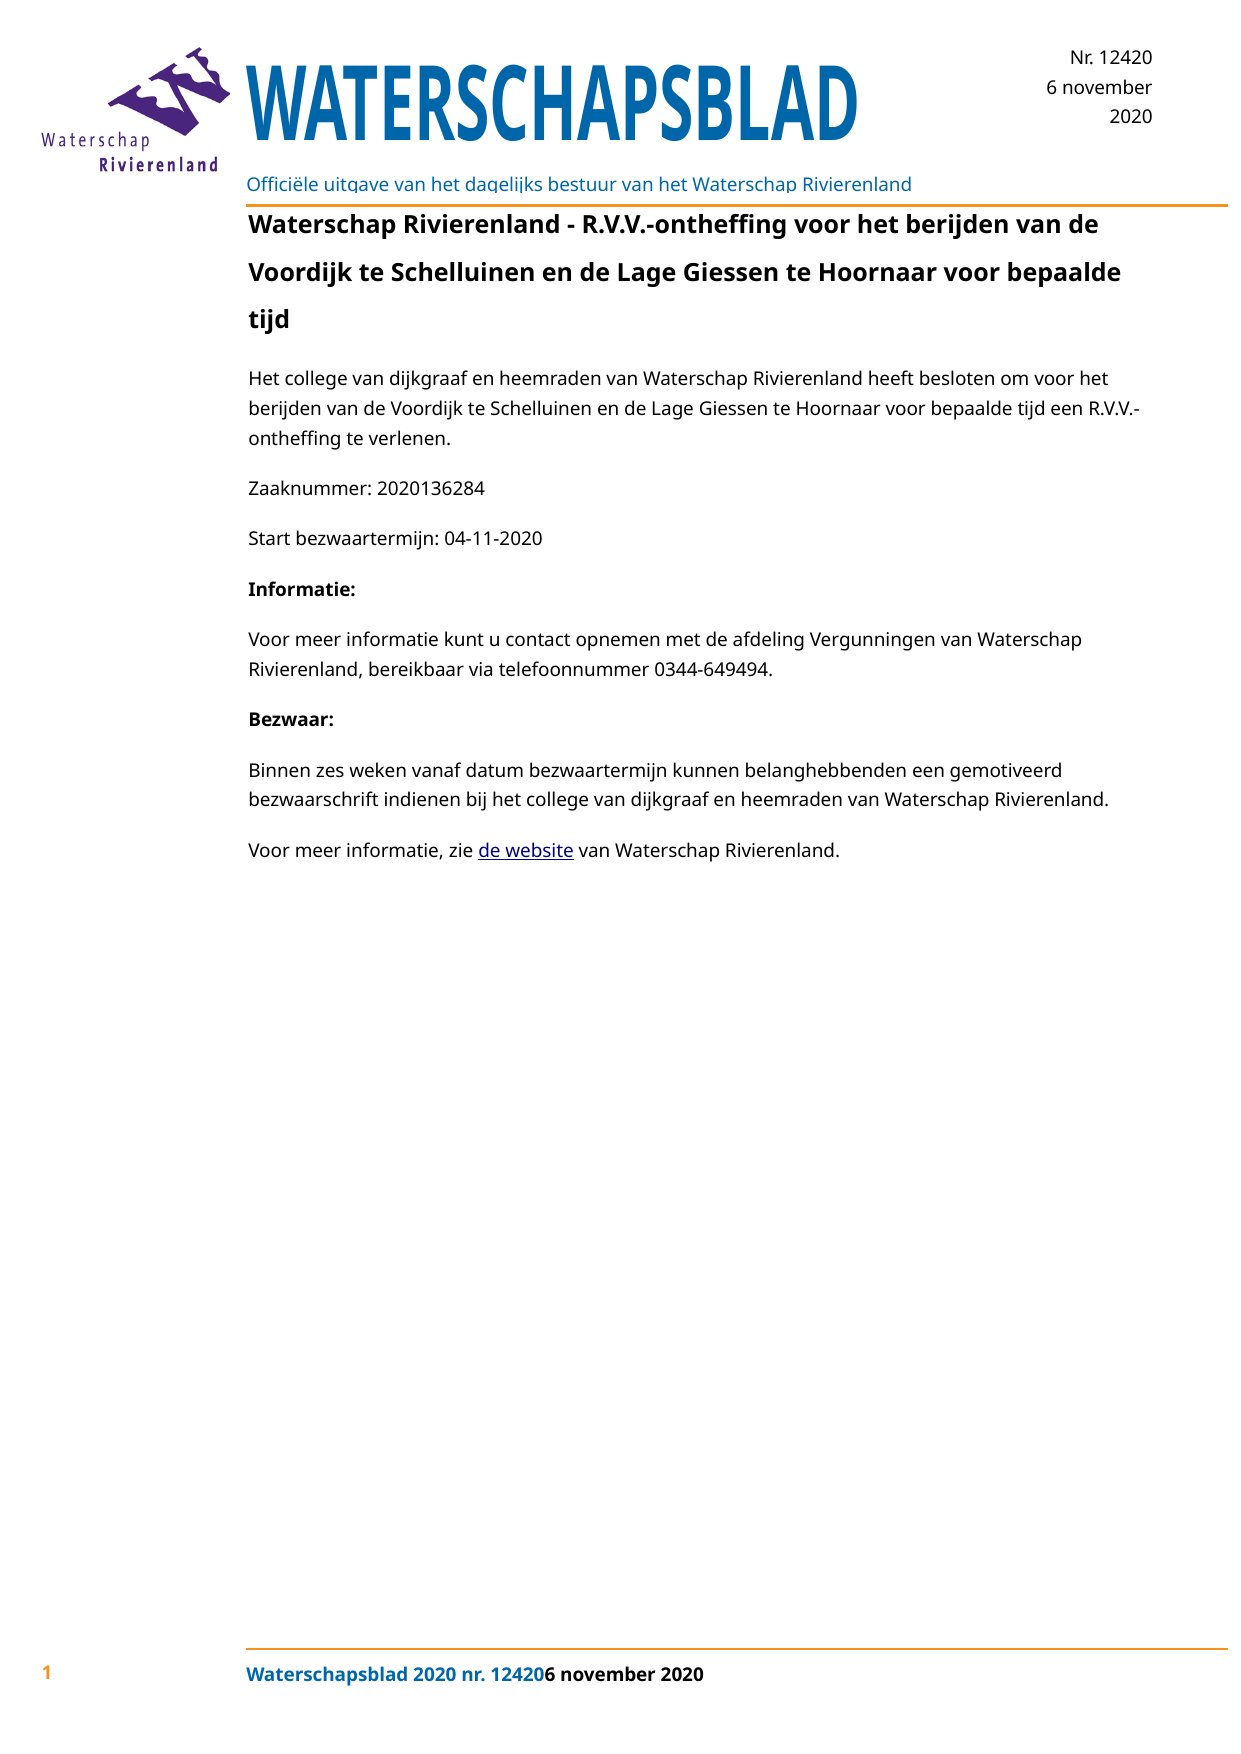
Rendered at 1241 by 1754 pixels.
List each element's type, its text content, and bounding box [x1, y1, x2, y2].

text Voor meer informatie kunt u contact opnemen met de afdeling Vergunningen van Waterschap Rivierenland, bereikbaar via telefoonnummer 0344-649494. [248, 626, 1152, 682]
text Start bezwaartermijn: 04-11-2020 [248, 526, 1152, 551]
text Het college van dijkgraaf en heemraden van Waterschap Rivierenland heeft besloten om voor het berijden van de Voordijk te Schelluinen en de Lage Giessen te Hoornaar voor bepaalde tijd een R.V.V.-ontheffing te verlenen. [248, 366, 1152, 450]
text Informatie: [248, 576, 1152, 602]
text Zaaknummer: 2020136284 [248, 475, 1152, 501]
text Binnen zes weken vanaf datum bezwaartermijn kunnen belanghebbenden een gemotiveerd bezwaarschrift indienen bij het college van dijkgraaf en heemraden van Waterschap Rivierenland. [248, 757, 1152, 812]
text Voor meer informatie, zie de website van Waterschap Rivierenland. [248, 837, 1152, 862]
text Waterschap Rivierenland - R.V.V.-ontheffing voor het berijden van de Voordijk te Schelluinen en de Lage Giessen te Hoornaar voor bepaalde tijd [248, 207, 1152, 336]
picture [41, 47, 231, 172]
text Bezwaar: [248, 706, 1152, 732]
